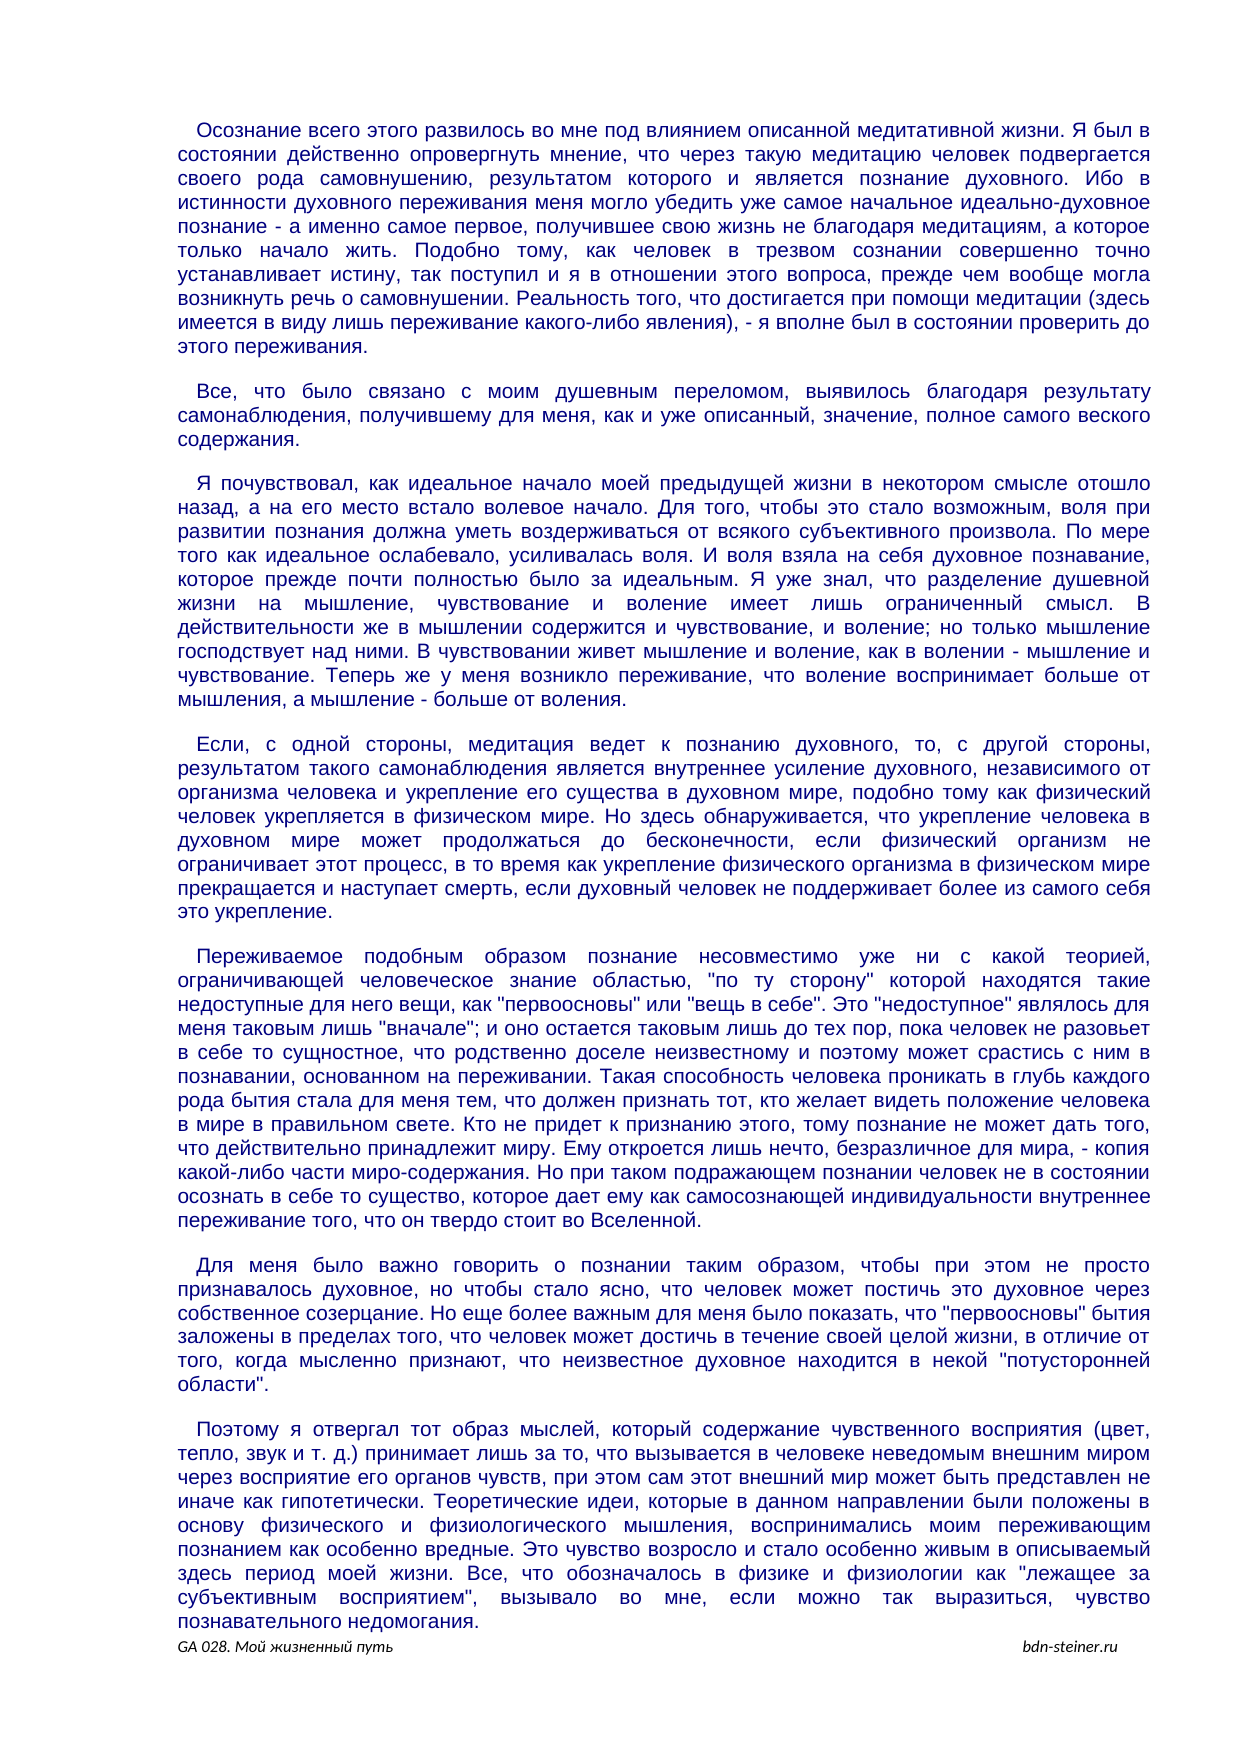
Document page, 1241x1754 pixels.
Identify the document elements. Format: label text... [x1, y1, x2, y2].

text Для меня было важно говорить о познании таким образом, чтобы при этом не просто признавалось духовное, но чтобы стало ясно, что человек может постичь это духовное через собственное созерцание. Но еще более важным для меня было показать, что "первоосновы" бытия заложены в пределах того, что человек может достичь в течение своей целой жизни, в отличие от того, когда мысленно признают, что неизвестное духовное находится в некой "потусторонней области". [177, 1252, 1152, 1396]
text Переживаемое подобным образом познание несовместимо уже ни с какой теорией, ограничивающей человеческое знание областью, "по ту сторону" которой находятся такие недоступные для него вещи, как "первоосновы" или "вещь в себе". Это "недоступное" являлось для меня таковым лишь "вначале"; и оно остается таковым лишь до тех пор, пока человек не разовьет в себе то сущностное, что родственно доселе неизвестному и поэтому может срастись с ним в познавании, основанном на переживании. Такая способность человека проникать в глубь каждого рода бытия стала для меня тем, что должен признать тот, кто желает видеть положение человека в мире в правильном свете. Кто не придет к признанию этого, тому познание не может дать того, что действительно принадлежит миру. Ему откроется лишь нечто, безразличное для мира, - копия какой-либо части миро-содержания. Но при таком подражающем познании человек не в состоянии осознать в себе то существо, которое дает ему как самосознающей индивидуальности внутреннее переживание того, что он твердо стоит во Вселенной. [177, 944, 1152, 1232]
text Я почувствовал, как идеальное начало моей предыдущей жизни в некотором смысле отошло назад, а на его место встало волевое начало. Для того, чтобы это стало возможным, воля при развитии познания должна уметь воздерживаться от всякого субъективного произвола. По мере того как идеальное ослабевало, усиливалась воля. И воля взяла на себя духовное познавание, которое прежде почти полностью было за идеальным. Я уже знал, что разделение душевной жизни на мышление, чувствование и воление имеет лишь ограниченный смысл. В действительности же в мышлении содержится и чувствование, и воление; но только мышление господствует над ними. В чувствовании живет мышление и воление, как в волении - мышление и чувствование. Теперь же у меня возникло переживание, что воление воспринимает больше от мышления, а мышление - больше от воления. [177, 471, 1152, 711]
text Если, с одной стороны, медитация ведет к познанию духовного, то, с другой стороны, результатом такого самонаблюдения является внутреннее усиление духовного, независимого от организма человека и укрепление его существа в духовном мире, подобно тому как физический человек укрепляется в физическом мире. Но здесь обнаруживается, что укрепление человека в духовном мире может продолжаться до бесконечности, если физический организм не ограничивает этот процесс, в то время как укрепление физического организма в физическом мире прекращается и наступает смерть, если духовный человек не поддерживает более из самого себя это укрепление. [177, 732, 1152, 923]
text Поэтому я отвергал тот образ мыслей, который содержание чувственного восприятия (цвет, тепло, звук и т. д.) принимает лишь за то, что вызывается в человеке неведомым внешним миром через восприятие его органов чувств, при этом сам этот внешний мир может быть представлен не иначе как гипотетически. Теоретические идеи, которые в данном направлении были положены в основу физического и физиологического мышления, воспринимались моим переживающим познанием как особенно вредные. Это чувство возросло и стало особенно живым в описываемый здесь период моей жизни. Все, что обозначалось в физике и физиологии как "лежащее за субъективным восприятием", вызывало во мне, если можно так выразиться, чувство познавательного недомогания. [177, 1417, 1152, 1633]
text Все, что было связано с моим душевным переломом, выявилось благодаря результату самонаблюдения, получившему для меня, как и уже описанный, значение, полное самого веского содержания. [177, 378, 1152, 450]
text Осознание всего этого развилось во мне под влиянием описанной медитативной жизни. Я был в состоянии действенно опровергнуть мнение, что через такую медитацию человек подвергается своего рода самовнушению, результатом которого и является познание духовного. Ибо в истинности духовного переживания меня могло убедить уже самое начальное идеально-духовное познание - а именно самое первое, получившее свою жизнь не благодаря медитациям, а которое только начало жить. Подобно тому, как человек в трезвом сознании совершенно точно устанавливает истину, так поступил и я в отношении этого вопроса, прежде чем вообще могла возникнуть речь о самовнушении. Реальность того, что достигается при помощи медитации (здесь имеется в виду лишь переживание какого-либо явления), - я вполне был в состоянии проверить до этого переживания. [177, 118, 1152, 358]
